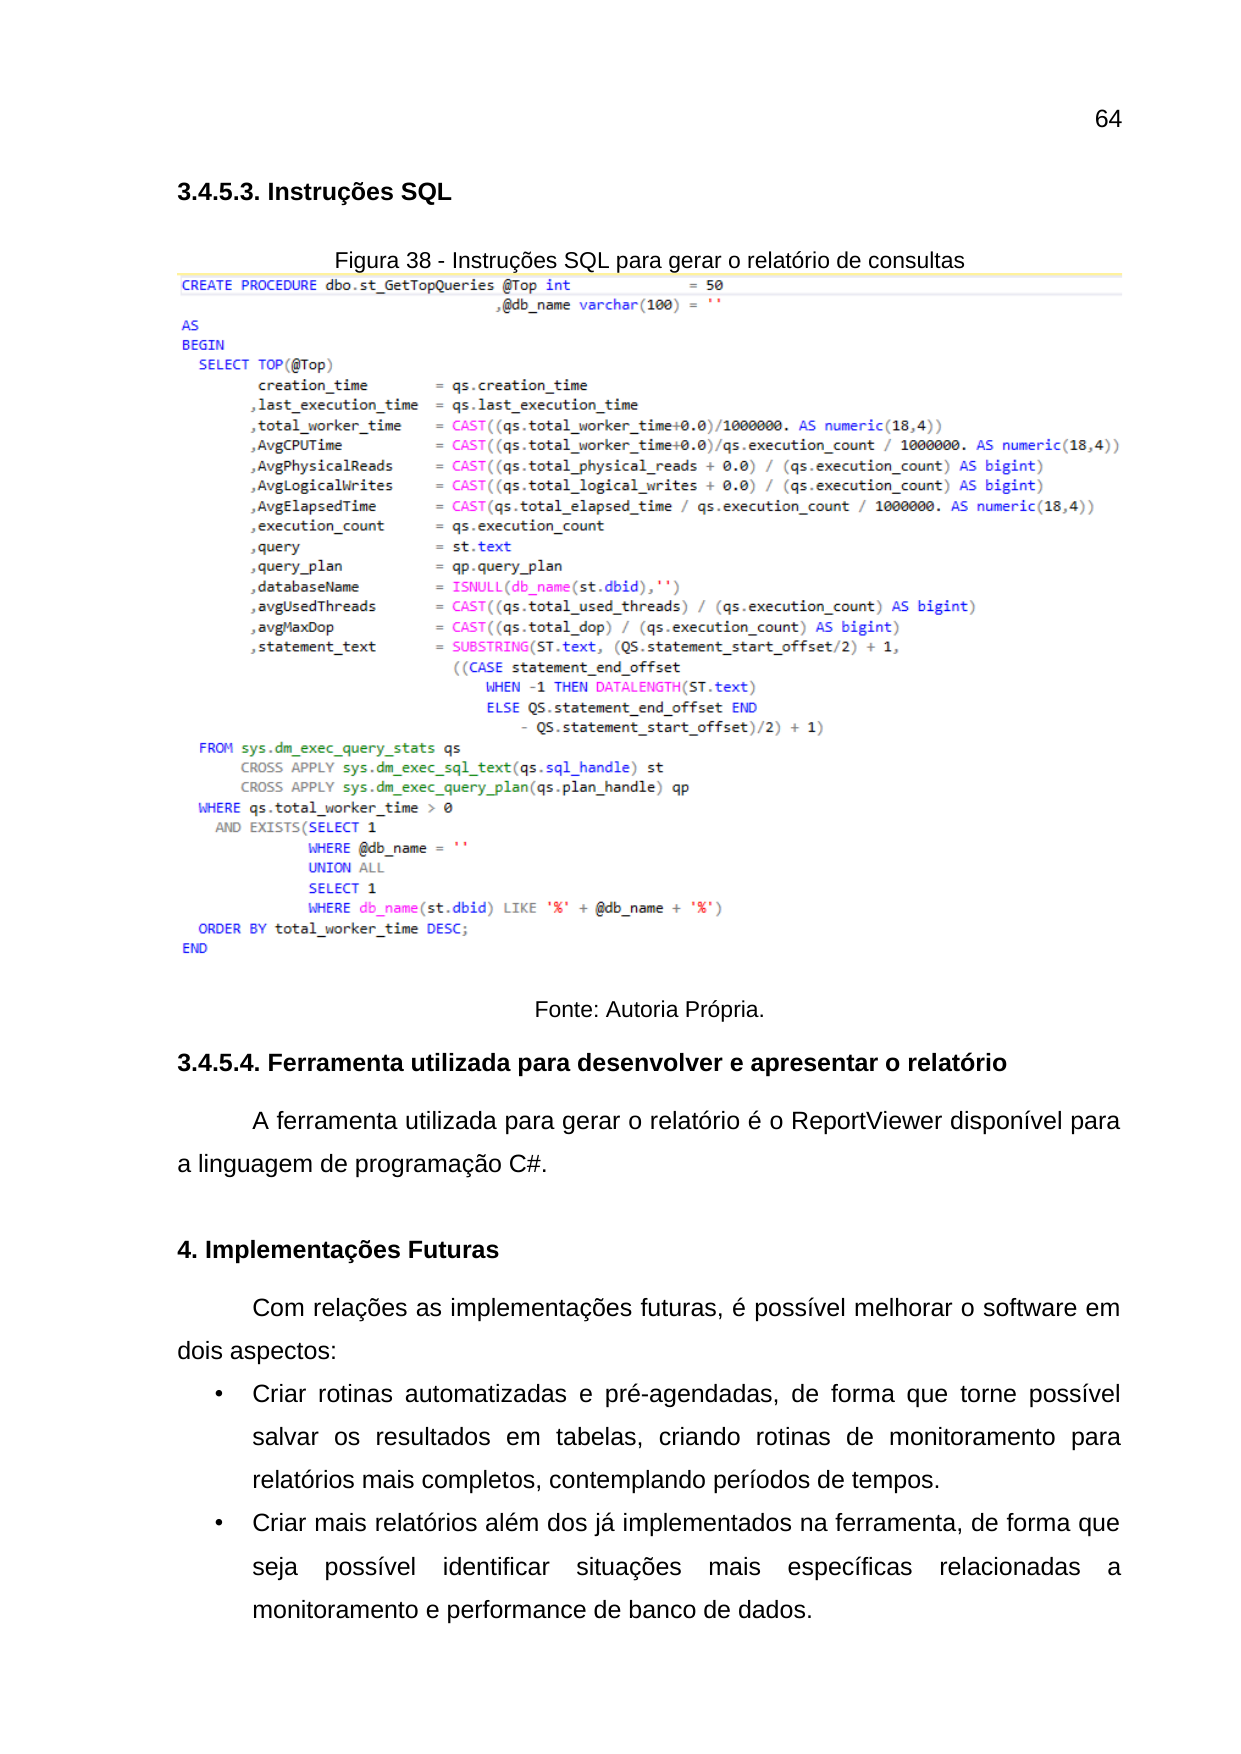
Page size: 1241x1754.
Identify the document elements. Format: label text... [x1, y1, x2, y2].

text A ferramenta utilizada para gerar o relatório é o ReportViewer disponível para a linguagem de programação C#. [177, 1106, 1122, 1178]
subtitle 4. Implementações Futuras [177, 1235, 1122, 1264]
text Figura 38 - Instruções SQL para gerar o relatório de consultas [177, 247, 1122, 273]
list Criar rotinas automatizadas e pré-agendadas, de forma que torne possível salvar os resultados em tabelas, criando rotinas de monitoramento para relatórios mais completos, contemplando períodos de tempos. [214, 1379, 1122, 1494]
subtitle 3.4.5.4. Ferramenta utilizada para desenvolver e apresentar o relatório [177, 1048, 1122, 1077]
list Criar mais relatórios além dos já implementados na ferramenta, de forma que seja possível identificar situações mais específicas relacionadas a monitoramento e performance de banco de dados. [214, 1508, 1122, 1623]
picture [177, 273, 1123, 958]
text Com relações as implementações futuras, é possível melhorar o software em dois aspectos: [177, 1293, 1122, 1364]
subtitle 3.4.5.3. Instruções SQL [177, 177, 1122, 206]
text Fonte: Autoria Própria. [177, 958, 1122, 1023]
